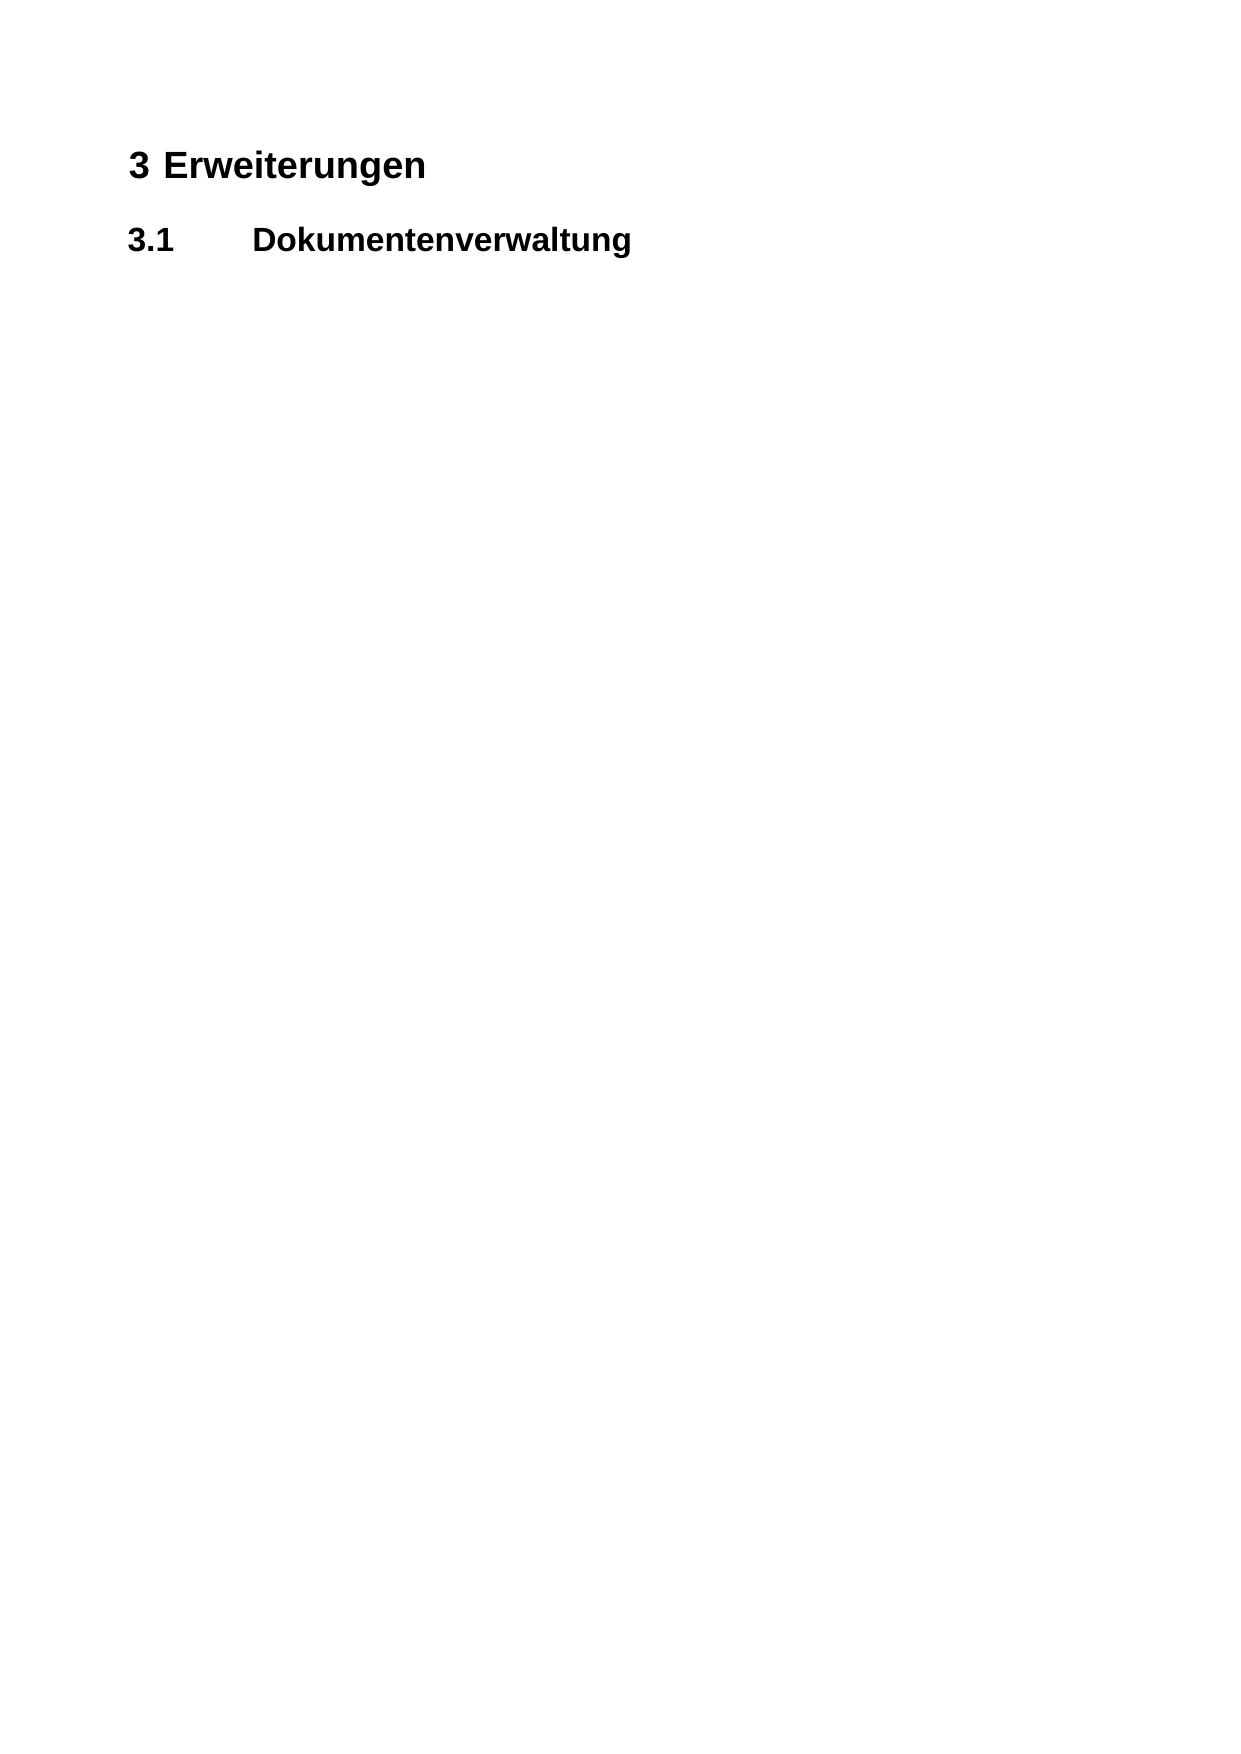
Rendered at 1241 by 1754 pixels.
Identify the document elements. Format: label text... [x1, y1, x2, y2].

subtitle Erweiterungen [118, 143, 1122, 187]
subtitle Dokumentenverwaltung [118, 220, 1122, 259]
